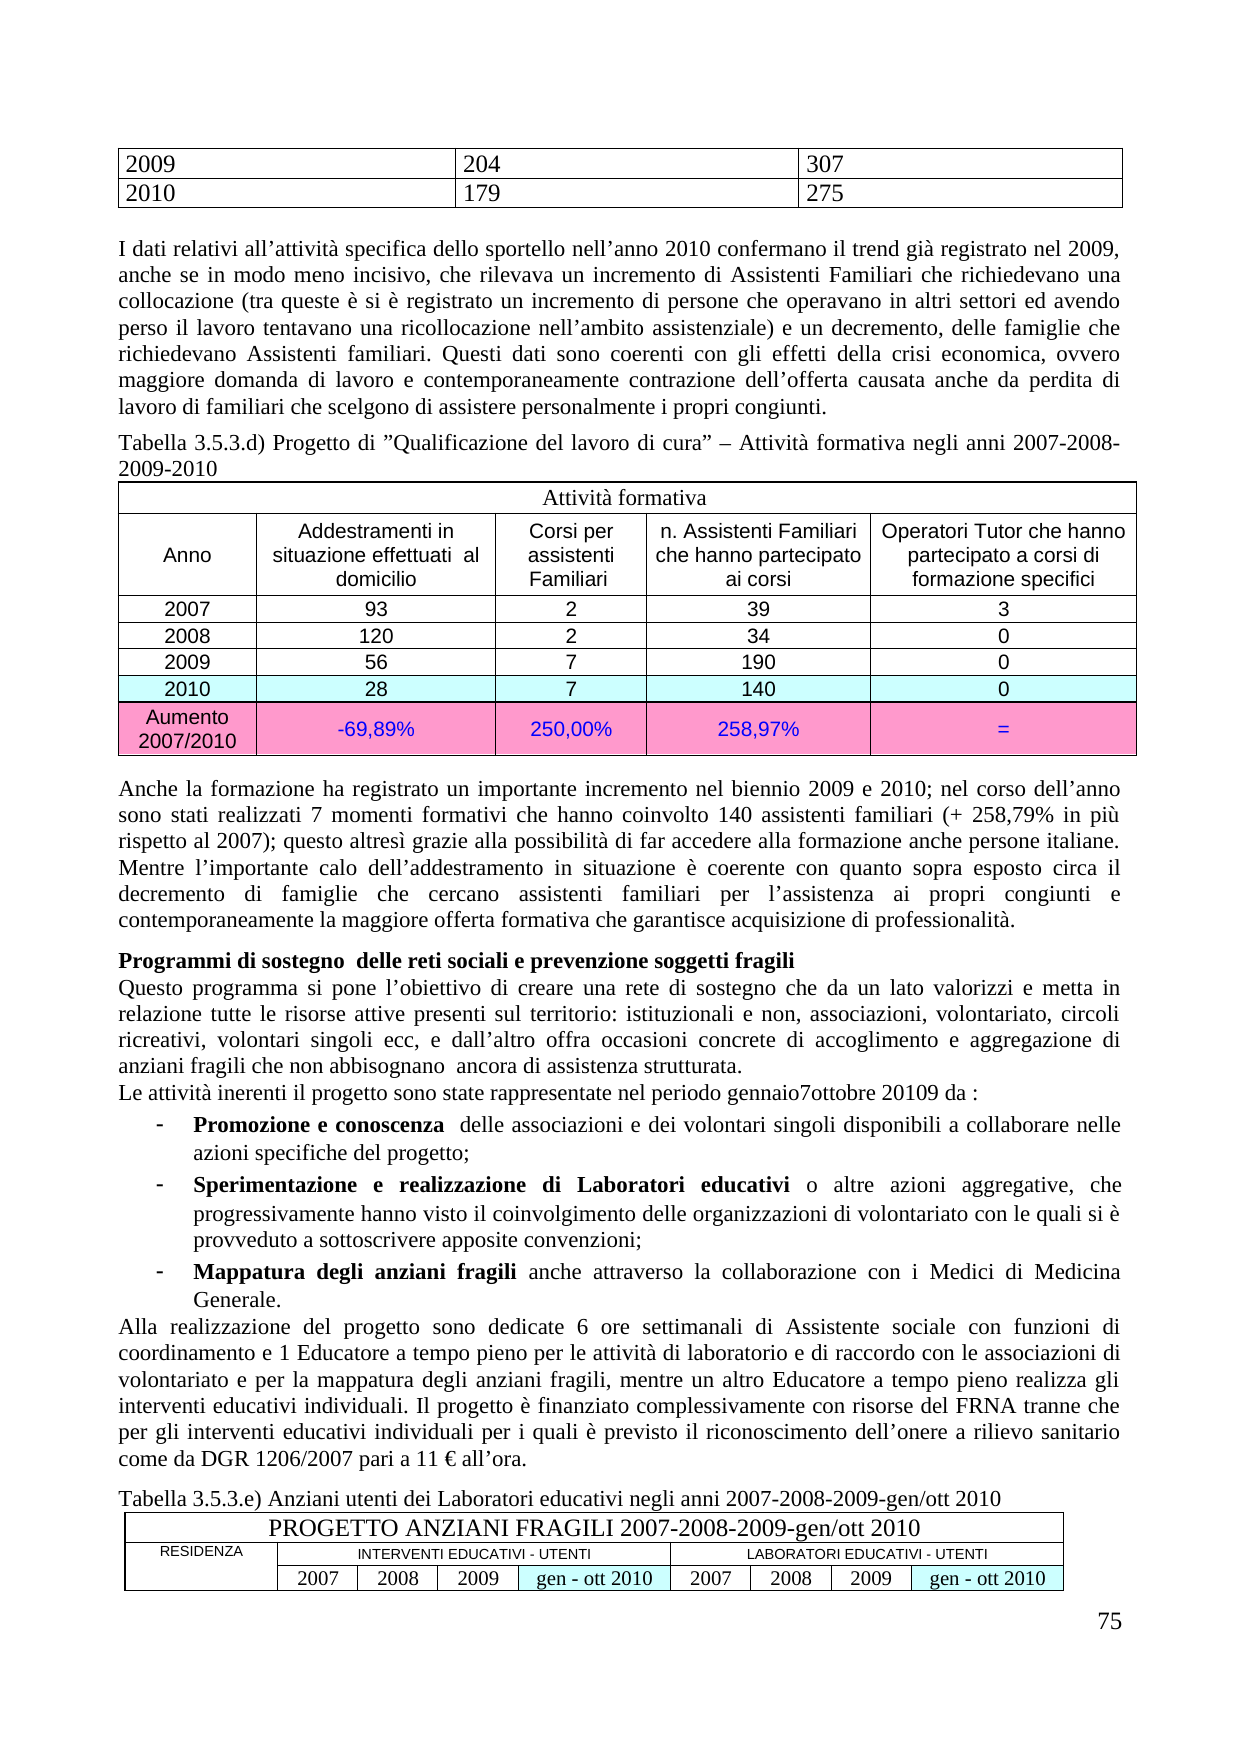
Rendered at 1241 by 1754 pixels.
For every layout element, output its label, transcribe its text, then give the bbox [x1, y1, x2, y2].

table_cell Aumento 2007/2010 [119, 703, 256, 754]
table_cell Operatori Tutor che hanno partecipato a corsi di formazione specifici [871, 514, 1136, 595]
table_cell 2 [496, 623, 646, 648]
table_header Attività formativa [119, 483, 1136, 513]
list Sperimentazione e realizzazione di Laboratori educativi o altre azioni aggregative, che progressivamente hanno visto il coinvolgimento delle organizzazioni di volontariato con le quali si è provveduto a sottoscrivere apposite convenzioni; [156, 1166, 1122, 1252]
table_cell LABORATORI EDUCATIVI - UTENTI [671, 1543, 1063, 1565]
text Programmi di sostegno delle reti sociali e prevenzione soggetti fragili [118, 947, 1122, 973]
table_cell INTERVENTI EDUCATIVI - UTENTI [278, 1543, 670, 1565]
table_cell 204 [456, 149, 798, 177]
table_cell 2009 [119, 149, 455, 177]
list Promozione e conoscenza delle associazioni e dei volontari singoli disponibili a collaborare nelle azioni specifiche del progetto; [156, 1105, 1122, 1166]
table_cell 275 [799, 179, 1122, 207]
table_cell 307 [799, 149, 1122, 177]
table_cell 2009 [832, 1566, 911, 1590]
table_cell 0 [871, 676, 1136, 701]
text Tabella 3.5.3.d) Progetto di ”Qualificazione del lavoro di cura” – Attività formativa negli anni 2007-2008-2009-2010 [118, 429, 1122, 481]
table_cell = [871, 703, 1136, 754]
table_cell Anno [119, 514, 256, 595]
table_cell 140 [647, 676, 870, 701]
text Tabella 3.5.3.e) Anziani utenti dei Laboratori educativi negli anni 2007-2008-2009-gen/ott 2010 [118, 1485, 1122, 1512]
text Questo programma si pone l’obiettivo di creare una rete di sostegno che da un lato valorizzi e metta in relazione tutte le risorse attive presenti sul territorio: istituzionali e non, associazioni, volontariato, circoli ricreativi, volontari singoli ecc, e dall’altro offra occasioni concrete di accoglimento e aggregazione di anziani fragili che non abbisognano ancora di assistenza strutturata. [118, 973, 1122, 1079]
table_cell 120 [257, 623, 495, 648]
table_cell gen - ott 2010 [912, 1566, 1063, 1590]
table_cell 7 [496, 649, 646, 675]
table_cell 7 [496, 676, 646, 701]
table_cell Corsi per assistenti Familiari [496, 514, 646, 595]
table_cell 2007 [278, 1566, 357, 1590]
table_cell 2008 [119, 623, 256, 648]
table_cell 2 [496, 596, 646, 622]
table_cell 39 [647, 596, 870, 622]
table_cell 28 [257, 676, 495, 701]
table_cell 190 [647, 649, 870, 675]
table_cell -69,89% [257, 703, 495, 754]
text Anche la formazione ha registrato un importante incremento nel biennio 2009 e 2010; nel corso dell’anno sono stati realizzati 7 momenti formativi che hanno coinvolto 140 assistenti familiari (+ 258,79% in più rispetto al 2007); questo altresì grazie alla possibilità di far accedere alla formazione anche persone italiane. Mentre l’importante calo dell’addestramento in situazione è coerente con quanto sopra esposto circa il decremento di famiglie che cercano assistenti familiari per l’assistenza ai propri congiunti e contemporaneamente la maggiore offerta formativa che garantisce acquisizione di professionalità. [118, 775, 1122, 933]
table_cell 2008 [751, 1566, 831, 1590]
table_cell Addestramenti in situazione effettuati al domicilio [257, 514, 495, 595]
table_cell 179 [456, 179, 798, 207]
table_cell 0 [871, 649, 1136, 675]
table_cell 2007 [119, 596, 256, 622]
table_cell 3 [871, 596, 1136, 622]
text I dati relativi all’attività specifica dello sportello nell’anno 2010 confermano il trend già registrato nel 2009, anche se in modo meno incisivo, che rilevava un incremento di Assistenti Familiari che richiedevano una collocazione (tra queste è si è registrato un incremento di persone che operavano in altri settori ed avendo perso il lavoro tentavano una ricollocazione nell’ambito assistenziale) e un decremento, delle famiglie che richiedevano Assistenti familiari. Questi dati sono coerenti con gli effetti della crisi economica, ovvero maggiore domanda di lavoro e contemporaneamente contrazione dell’offerta causata anche da perdita di lavoro di familiari che scelgono di assistere personalmente i propri congiunti. [118, 235, 1122, 419]
table_cell 2010 [119, 179, 455, 207]
table_cell 250,00% [496, 703, 646, 754]
table_cell n. Assistenti Familiari che hanno partecipato ai corsi [647, 514, 870, 595]
list Mappatura degli anziani fragili anche attraverso la collaborazione con i Medici di Medicina Generale. [156, 1252, 1122, 1313]
table_cell 2009 [119, 649, 256, 675]
table_cell 258,97% [647, 703, 870, 754]
text Alla realizzazione del progetto sono dedicate 6 ore settimanali di Assistente sociale con funzioni di coordinamento e 1 Educatore a tempo pieno per le attività di laboratorio e di raccordo con le associazioni di volontariato e per la mappatura degli anziani fragili, mentre un altro Educatore a tempo pieno realizza gli interventi educativi individuali. Il progetto è finanziato complessivamente con risorse del FRNA tranne che per gli interventi educativi individuali per i quali è previsto il riconoscimento dell’onere a rilievo sanitario come da DGR 1206/2007 pari a 11 € all’ora. [118, 1313, 1122, 1471]
table_cell 2008 [358, 1566, 437, 1590]
table_cell 56 [257, 649, 495, 675]
table_cell gen - ott 2010 [519, 1566, 670, 1590]
text Le attività inerenti il progetto sono state rappresentate nel periodo gennaio7ottobre 20109 da : [118, 1079, 1122, 1105]
table_header PROGETTO ANZIANI FRAGILI 2007-2008-2009-gen/ott 2010 [126, 1513, 1063, 1542]
table_cell RESIDENZA [126, 1543, 277, 1590]
table_cell 93 [257, 596, 495, 622]
table_cell 2009 [438, 1566, 518, 1590]
table_cell 2007 [671, 1566, 750, 1590]
table_cell 34 [647, 623, 870, 648]
table_cell 2010 [119, 676, 256, 701]
table_cell 0 [871, 623, 1136, 648]
